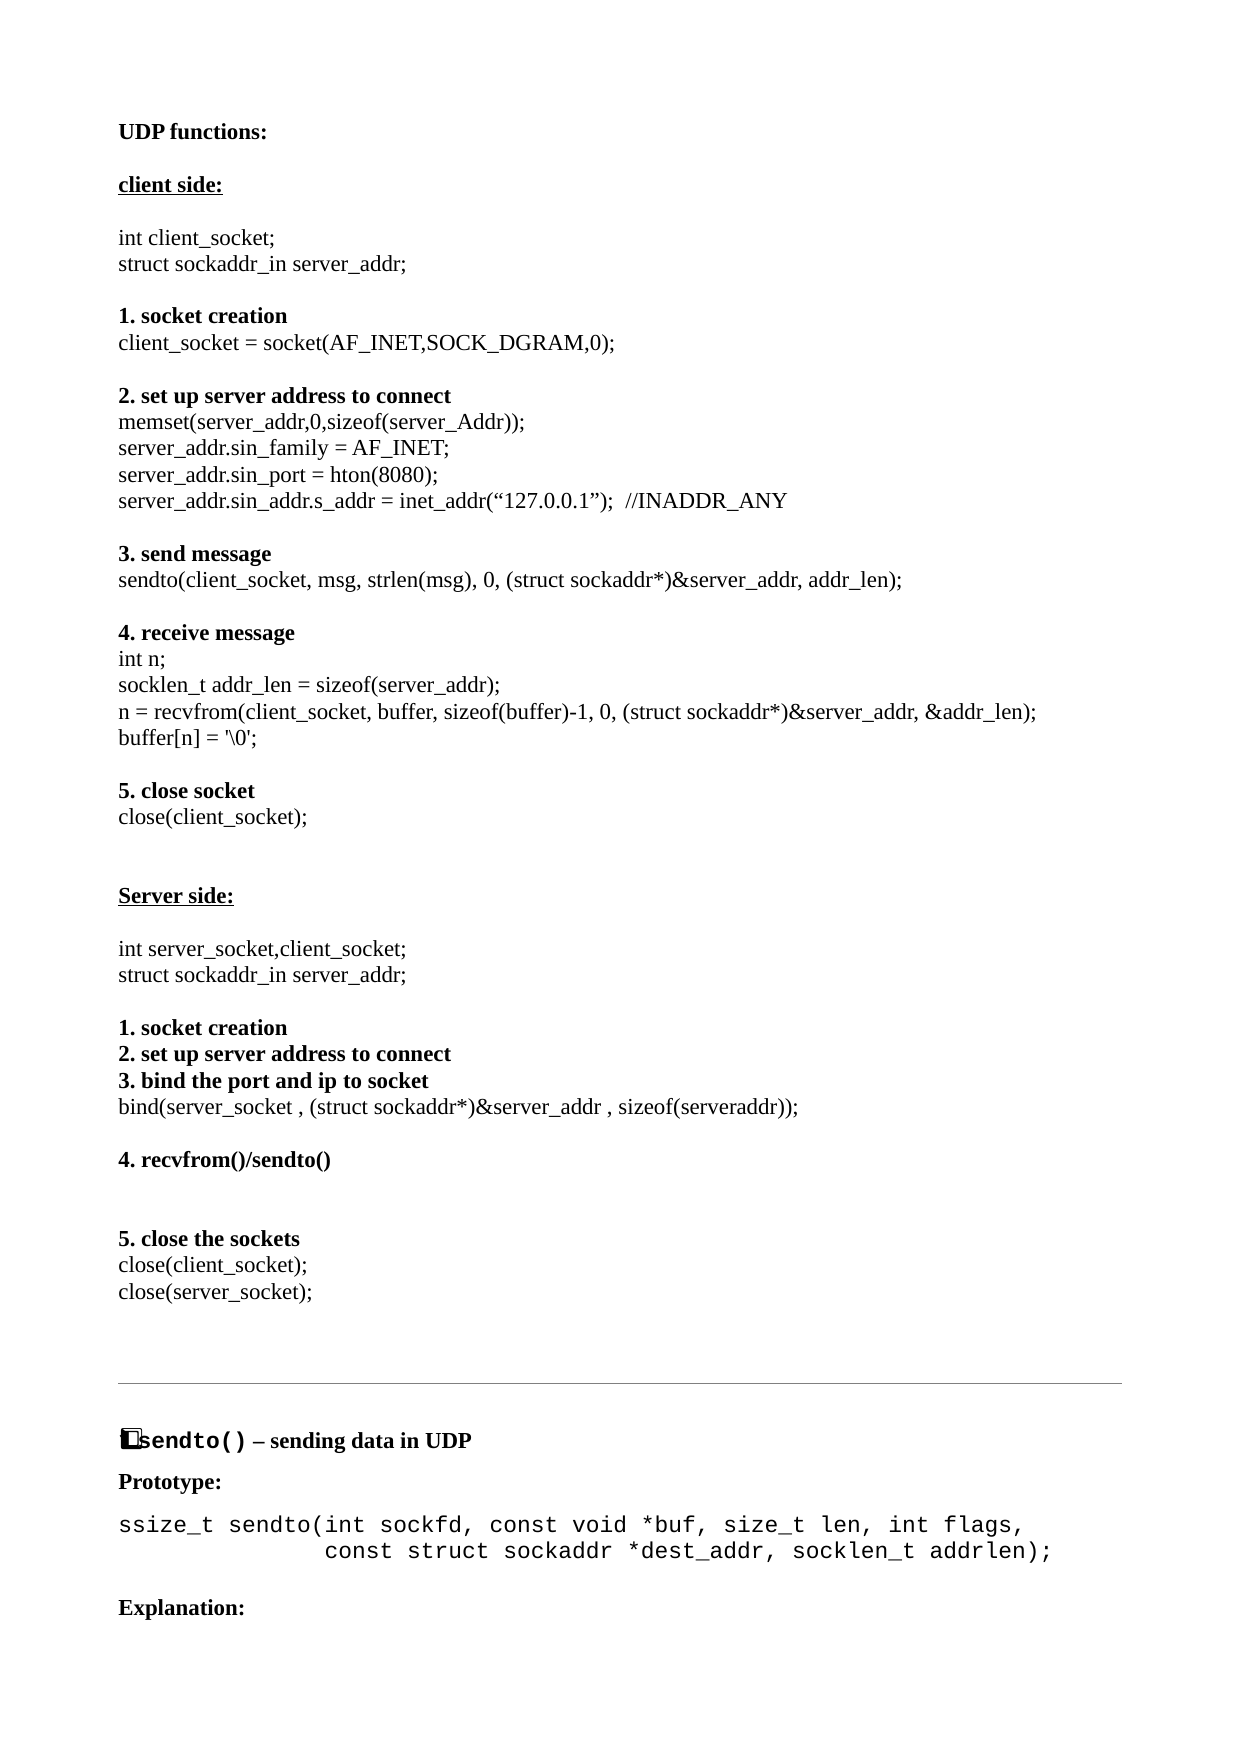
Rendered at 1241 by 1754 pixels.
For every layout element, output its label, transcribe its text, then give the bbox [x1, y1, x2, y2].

text n = recvfrom(client_socket, buffer, sizeof(buffer)-1, 0, (struct sockaddr*)&server_addr, &addr_len); [118, 698, 1122, 724]
subtitle 1️⃣ sendto() – sending data in UDP [118, 1428, 1122, 1456]
text buffer[n] = '\0'; [118, 724, 1122, 751]
text 4. receive message [118, 619, 1122, 645]
text 1. socket creation [118, 1014, 1122, 1041]
text struct sockaddr_in server_addr; [118, 250, 1122, 276]
text 2. set up server address to connect [118, 382, 1122, 408]
text 5. close the sockets [118, 1225, 1122, 1251]
text socklen_t addr_len = sizeof(server_addr); [118, 672, 1122, 698]
text int server_socket,client_socket; [118, 935, 1122, 961]
text sendto(client_socket, msg, strlen(msg), 0, (struct sockaddr*)&server_addr, addr_len); [118, 566, 1122, 592]
text Server side: [118, 882, 1122, 909]
text struct sockaddr_in server_addr; [118, 961, 1122, 988]
text int n; [118, 645, 1122, 672]
text client side: [118, 171, 1122, 197]
text ssize_t sendto(int sockfd, const void *buf, size_t len, int flags, [118, 1513, 1122, 1539]
text client_socket = socket(AF_INET,SOCK_DGRAM,0); [118, 329, 1122, 355]
text UDP functions: [118, 118, 1122, 144]
text memset(server_addr,0,sizeof(server_Addr)); [118, 408, 1122, 434]
text 2. set up server address to connect [118, 1041, 1122, 1067]
text const struct sockaddr *dest_addr, socklen_t addrlen); [118, 1539, 1122, 1565]
text int client_socket; [118, 223, 1122, 250]
text 1. socket creation [118, 303, 1122, 329]
text close(server_socket); [118, 1278, 1122, 1304]
text close(client_socket); [118, 803, 1122, 830]
text Prototype: [118, 1468, 1122, 1495]
text server_addr.sin_family = AF_INET; [118, 434, 1122, 461]
text bind(server_socket , (struct sockaddr*)&server_addr , sizeof(serveraddr)); [118, 1093, 1122, 1119]
text 3. send message [118, 540, 1122, 566]
text Explanation: [118, 1594, 1122, 1621]
text server_addr.sin_port = hton(8080); [118, 461, 1122, 487]
text 4. recvfrom()/sendto() [118, 1146, 1122, 1172]
text 5. close socket [118, 777, 1122, 803]
text 3. bind the port and ip to socket [118, 1067, 1122, 1093]
text server_addr.sin_addr.s_addr = inet_addr(“127.0.0.1”); //INADDR_ANY [118, 487, 1122, 513]
text close(client_socket); [118, 1251, 1122, 1278]
